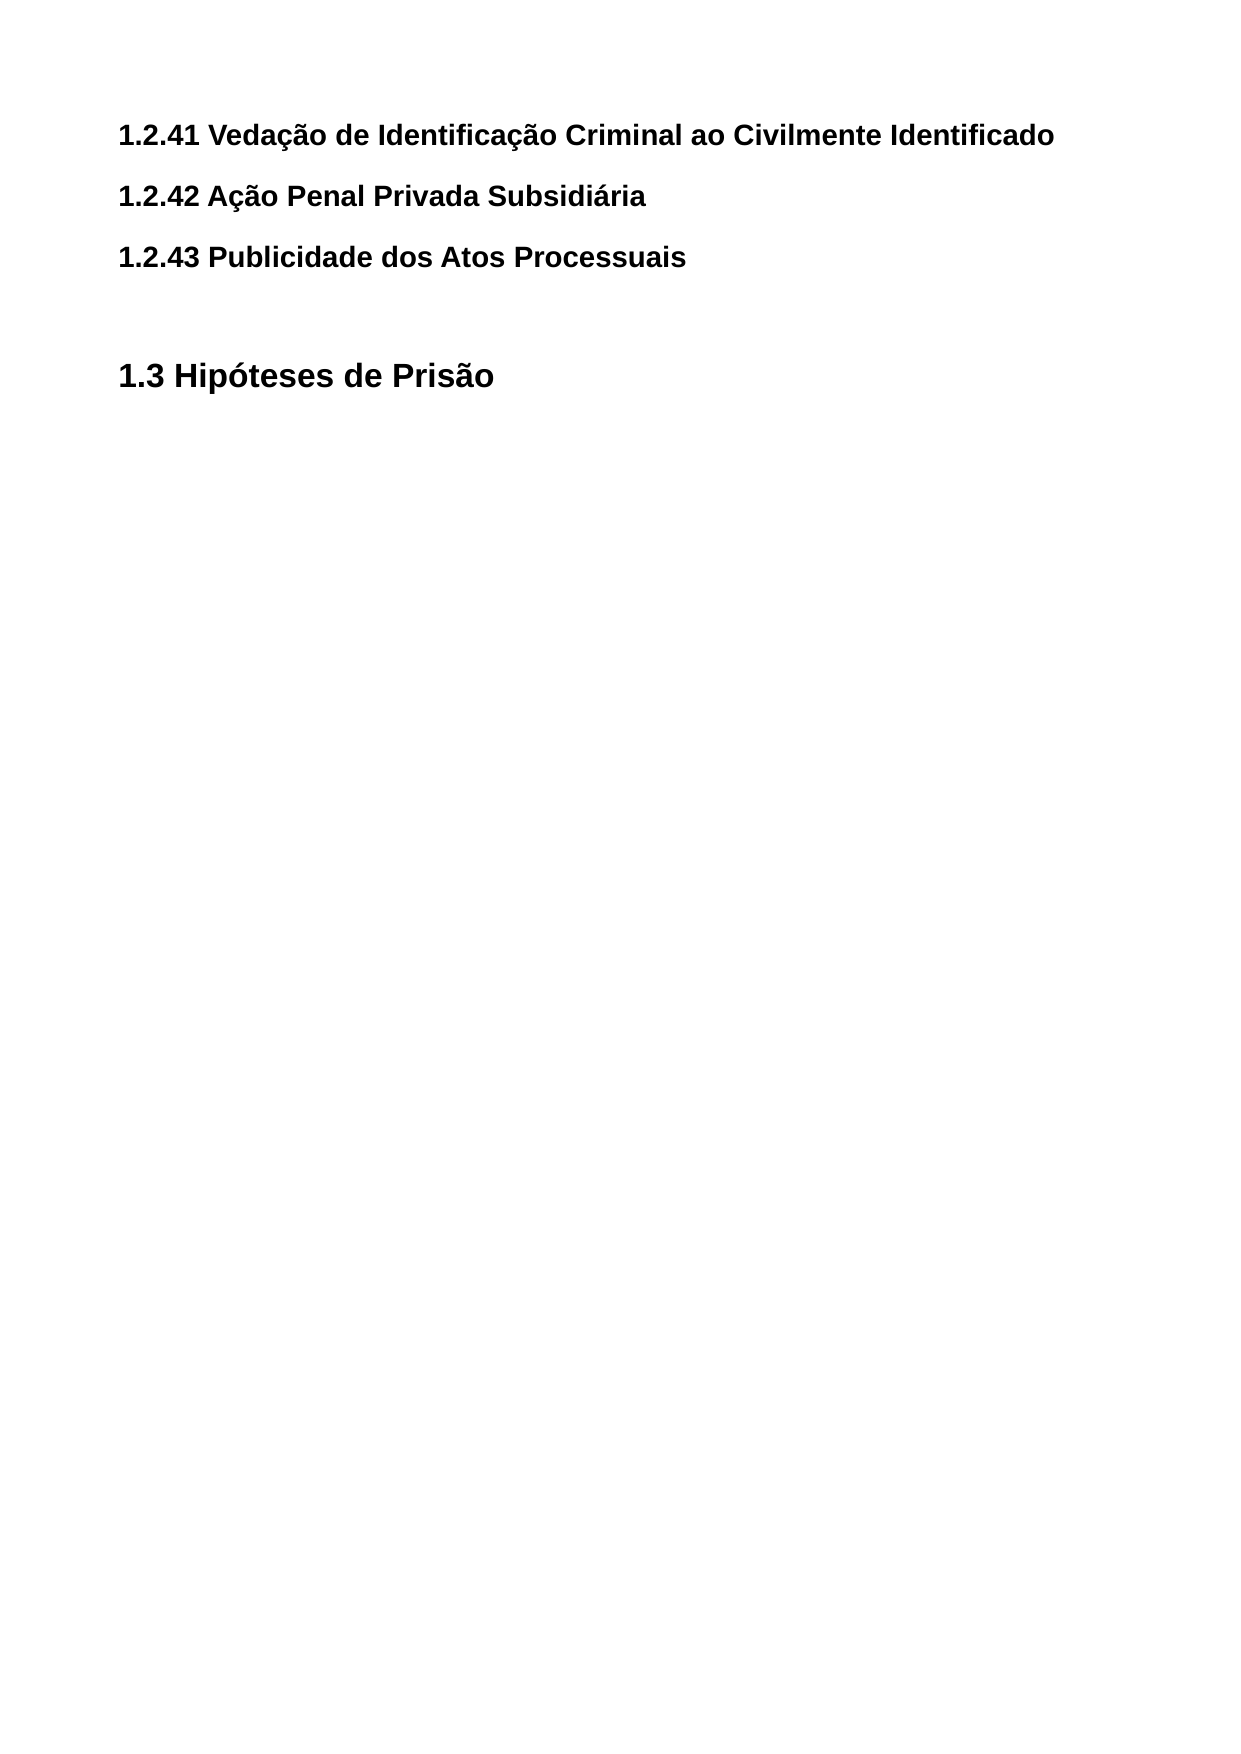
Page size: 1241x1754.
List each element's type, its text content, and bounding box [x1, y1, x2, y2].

subtitle 1.2.43 Publicidade dos Atos Processuais [118, 240, 1122, 273]
subtitle 1.2.42 Ação Penal Privada Subsidiária [118, 179, 1122, 213]
subtitle 1.2.41 Vedação de Identificação Criminal ao Civilmente Identificado [118, 118, 1122, 152]
subtitle 1.3 Hipóteses de Prisão [118, 356, 1122, 394]
